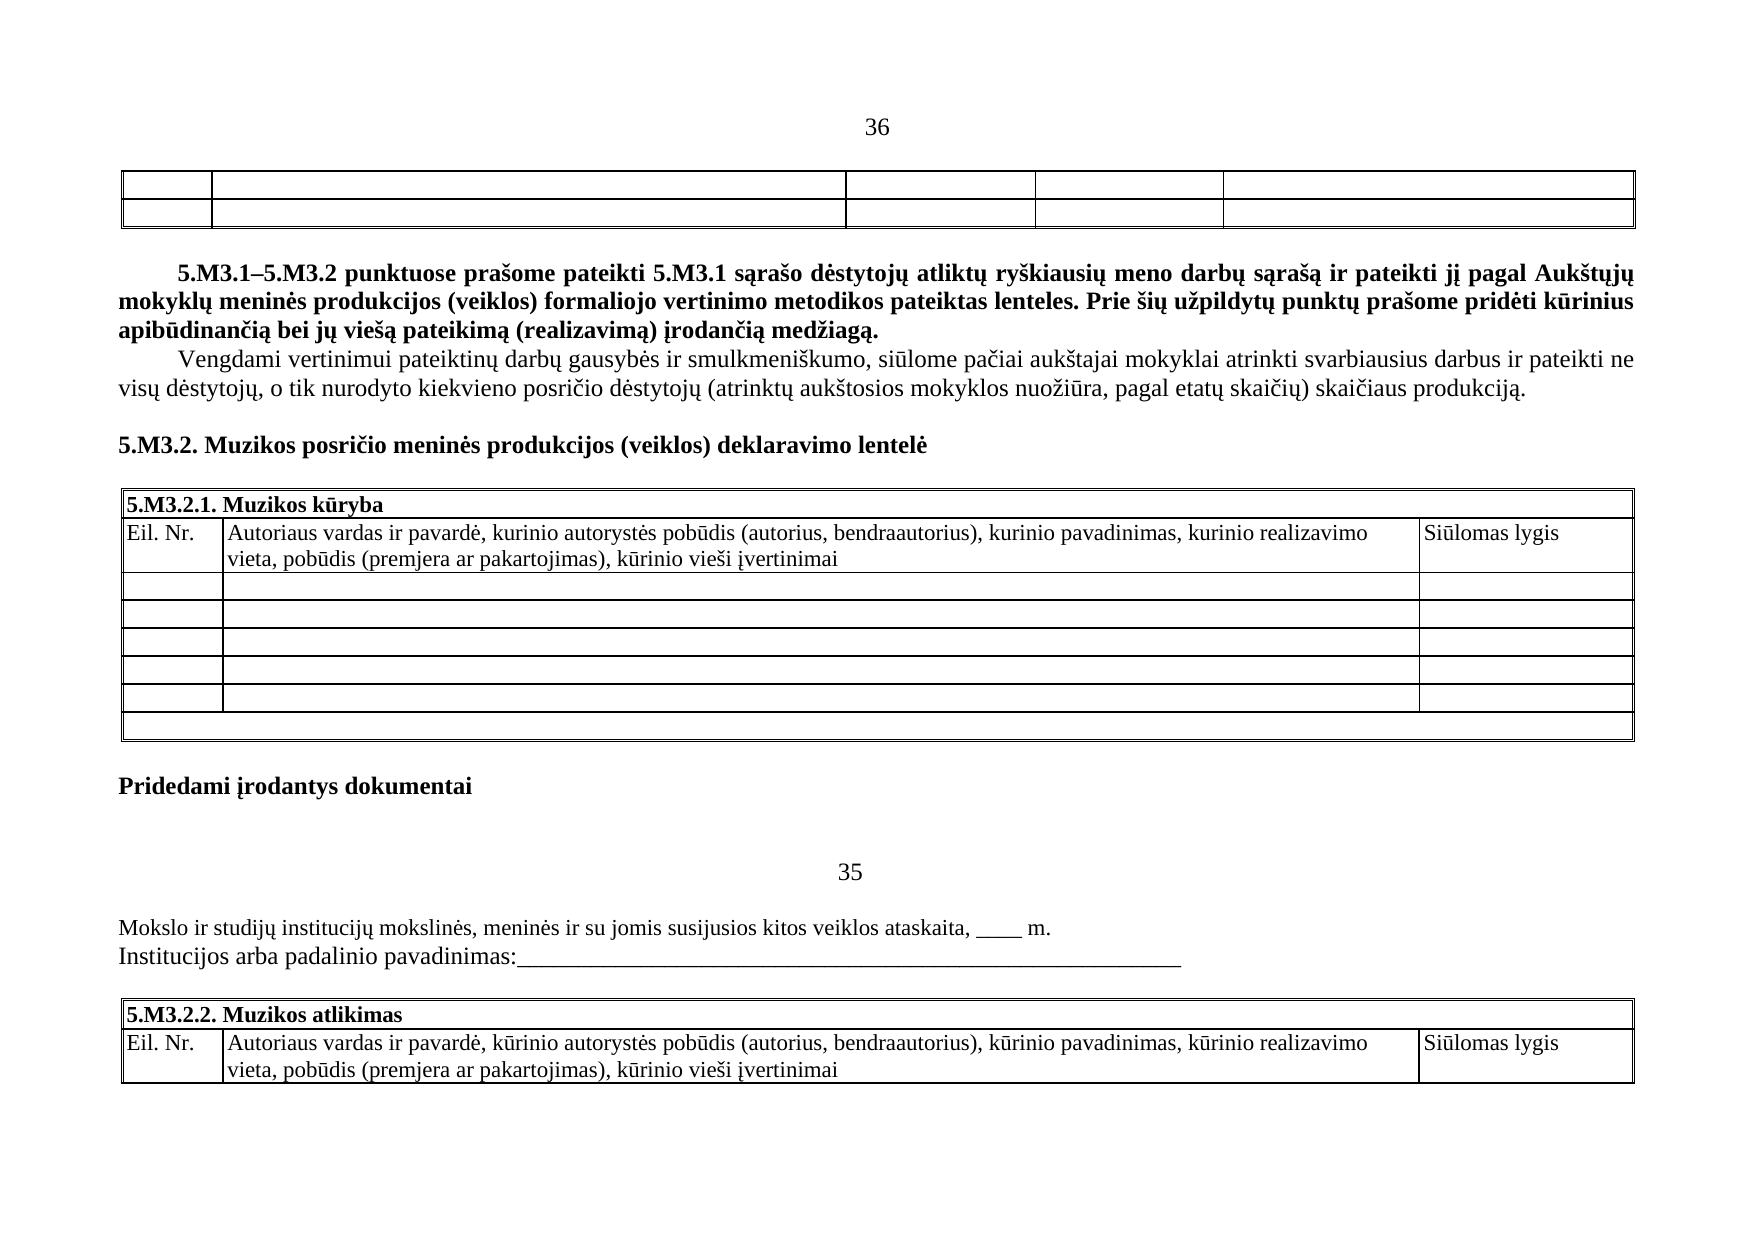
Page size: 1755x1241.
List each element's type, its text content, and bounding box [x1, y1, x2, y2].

table_cell [1415, 629, 1419, 655]
table_cell [1415, 573, 1419, 599]
table_cell Eil. Nr. [124, 519, 222, 571]
table_cell [1415, 685, 1419, 711]
text 5.M3.1–5.M3.2 punktuose prašome pateikti 5.M3.1 sąrašo dėstytojų atliktų ryškiausių meno darbų sąrašą ir pateikti jį pagal Aukštųjų mokyklų meninės produkcijos (veiklos) formaliojo vertinimo metodikos pateiktas lenteles. Prie šių užpildytų punktų prašome pridėti kūrinius apibūdinančią bei jų viešą pateikimą (realizavimą) įrodančią medžiagą. [118, 258, 1636, 344]
text 5.M3.2. Muzikos posričio meninės produkcijos (veiklos) deklaravimo lentelė [118, 430, 1636, 459]
text Mokslo ir studijų institucijų mokslinės, meninės ir su jomis susijusios kitos veiklos ataskaita, ____ m. [118, 914, 1636, 941]
table_cell [1031, 172, 1035, 198]
text Pridedami įrodantys dokumentai [118, 771, 1636, 799]
text Vengdami vertinimui pateiktinų darbų gausybės ir smulkmeniškumo, siūlome pačiai aukštajai mokyklai atrinkti svarbiausius darbus ir pateikti ne visų dėstytojų, o tik nurodyto kiekvieno posričio dėstytojų (atrinktų aukštosios mokyklos nuožiūra, pagal etatų skaičių) skaičiaus produkciją. [118, 344, 1636, 401]
table_cell [1031, 200, 1035, 226]
table_cell [1224, 200, 1228, 226]
table_cell Eil. Nr. [124, 1030, 222, 1082]
table_cell [1415, 657, 1419, 683]
table_cell [1219, 172, 1223, 198]
table_cell [1219, 200, 1223, 226]
table_cell [1224, 172, 1228, 198]
text 35 [838, 857, 1636, 886]
table_cell Siūlomas lygis [1420, 1030, 1632, 1082]
table_cell [1415, 601, 1419, 627]
text Institucijos arba padalinio pavadinimas: [118, 941, 1636, 969]
table_cell Siūlomas lygis [1420, 519, 1632, 571]
